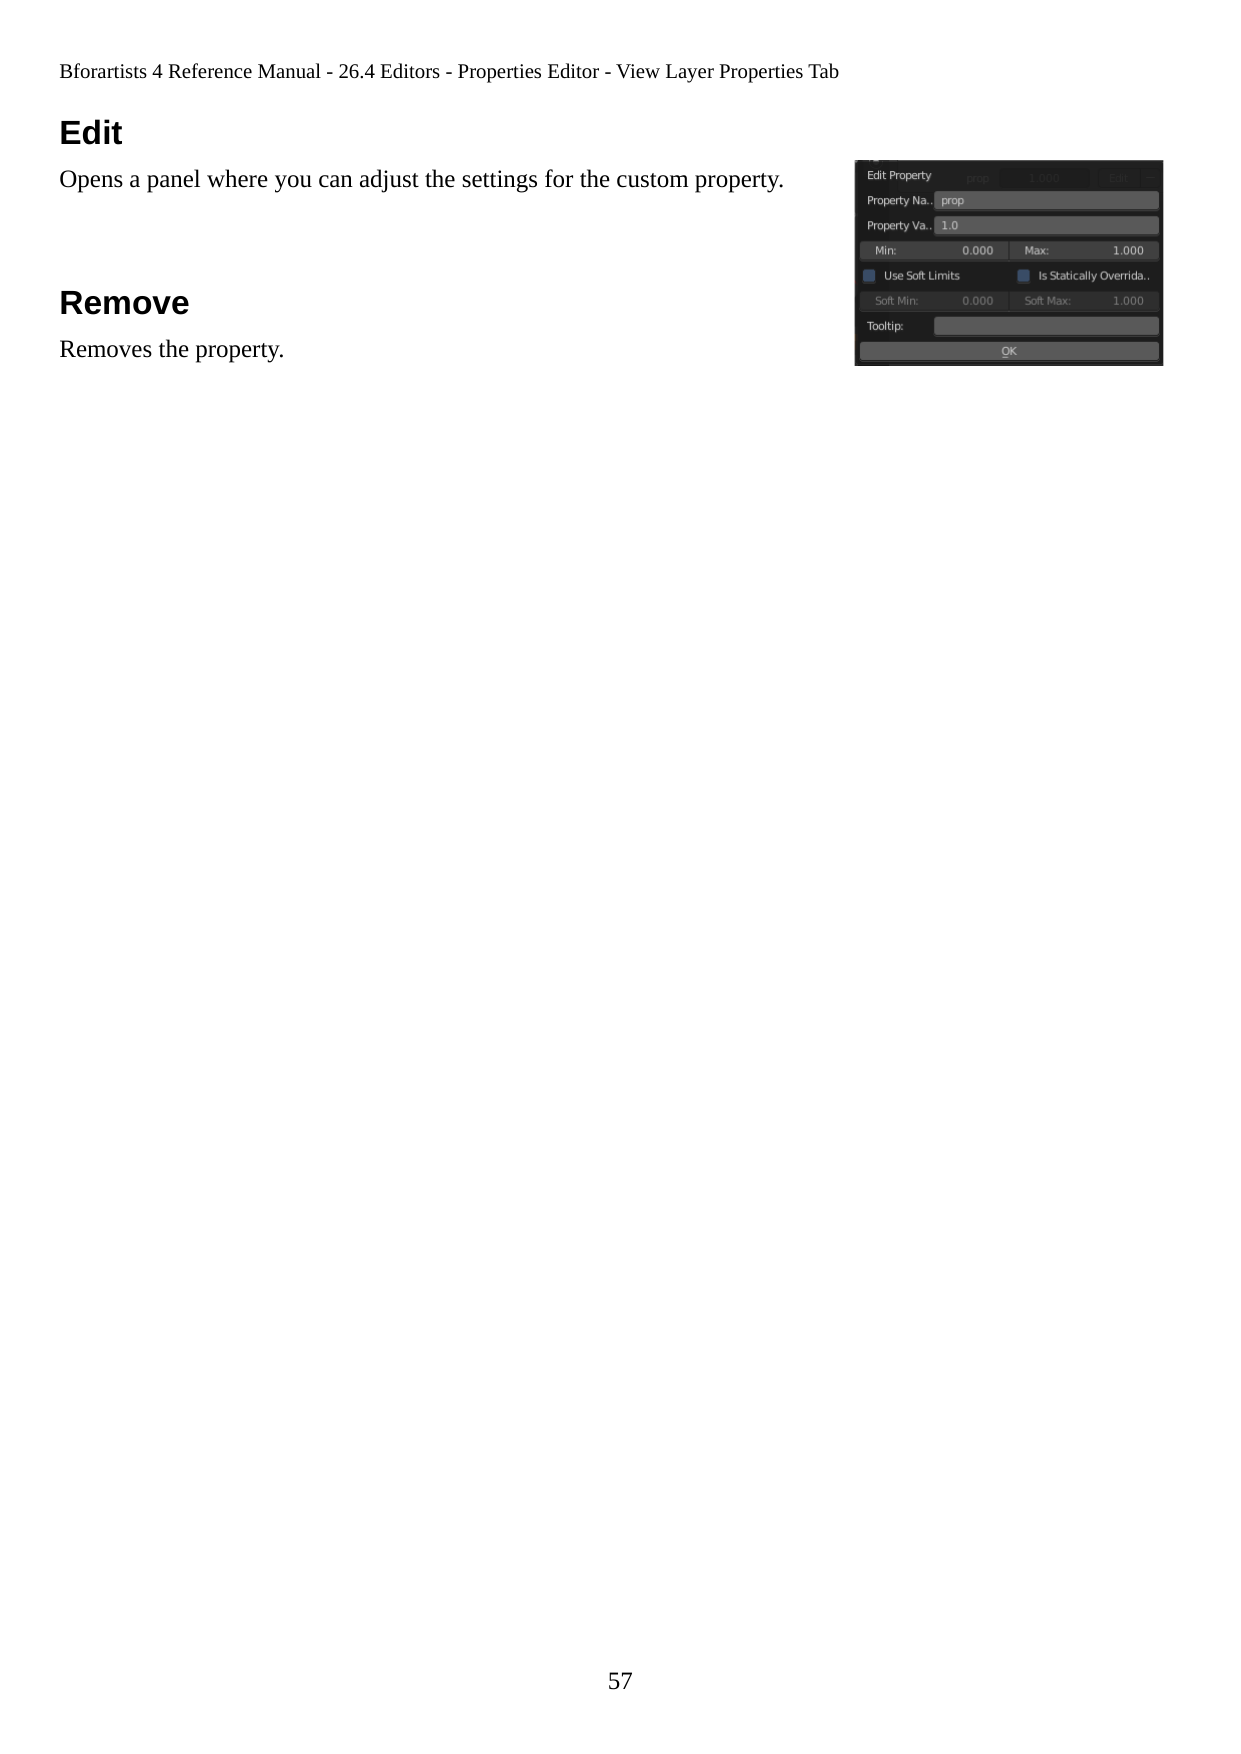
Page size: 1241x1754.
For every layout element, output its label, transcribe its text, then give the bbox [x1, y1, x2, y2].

text Opens a panel where you can adjust the settings for the custom property. [59, 164, 854, 192]
subtitle [1164, 283, 1181, 321]
picture [854, 160, 1164, 366]
text [1164, 334, 1181, 363]
subtitle Edit [59, 113, 1181, 151]
text Removes the property. [59, 334, 854, 363]
subtitle Remove [59, 283, 854, 321]
